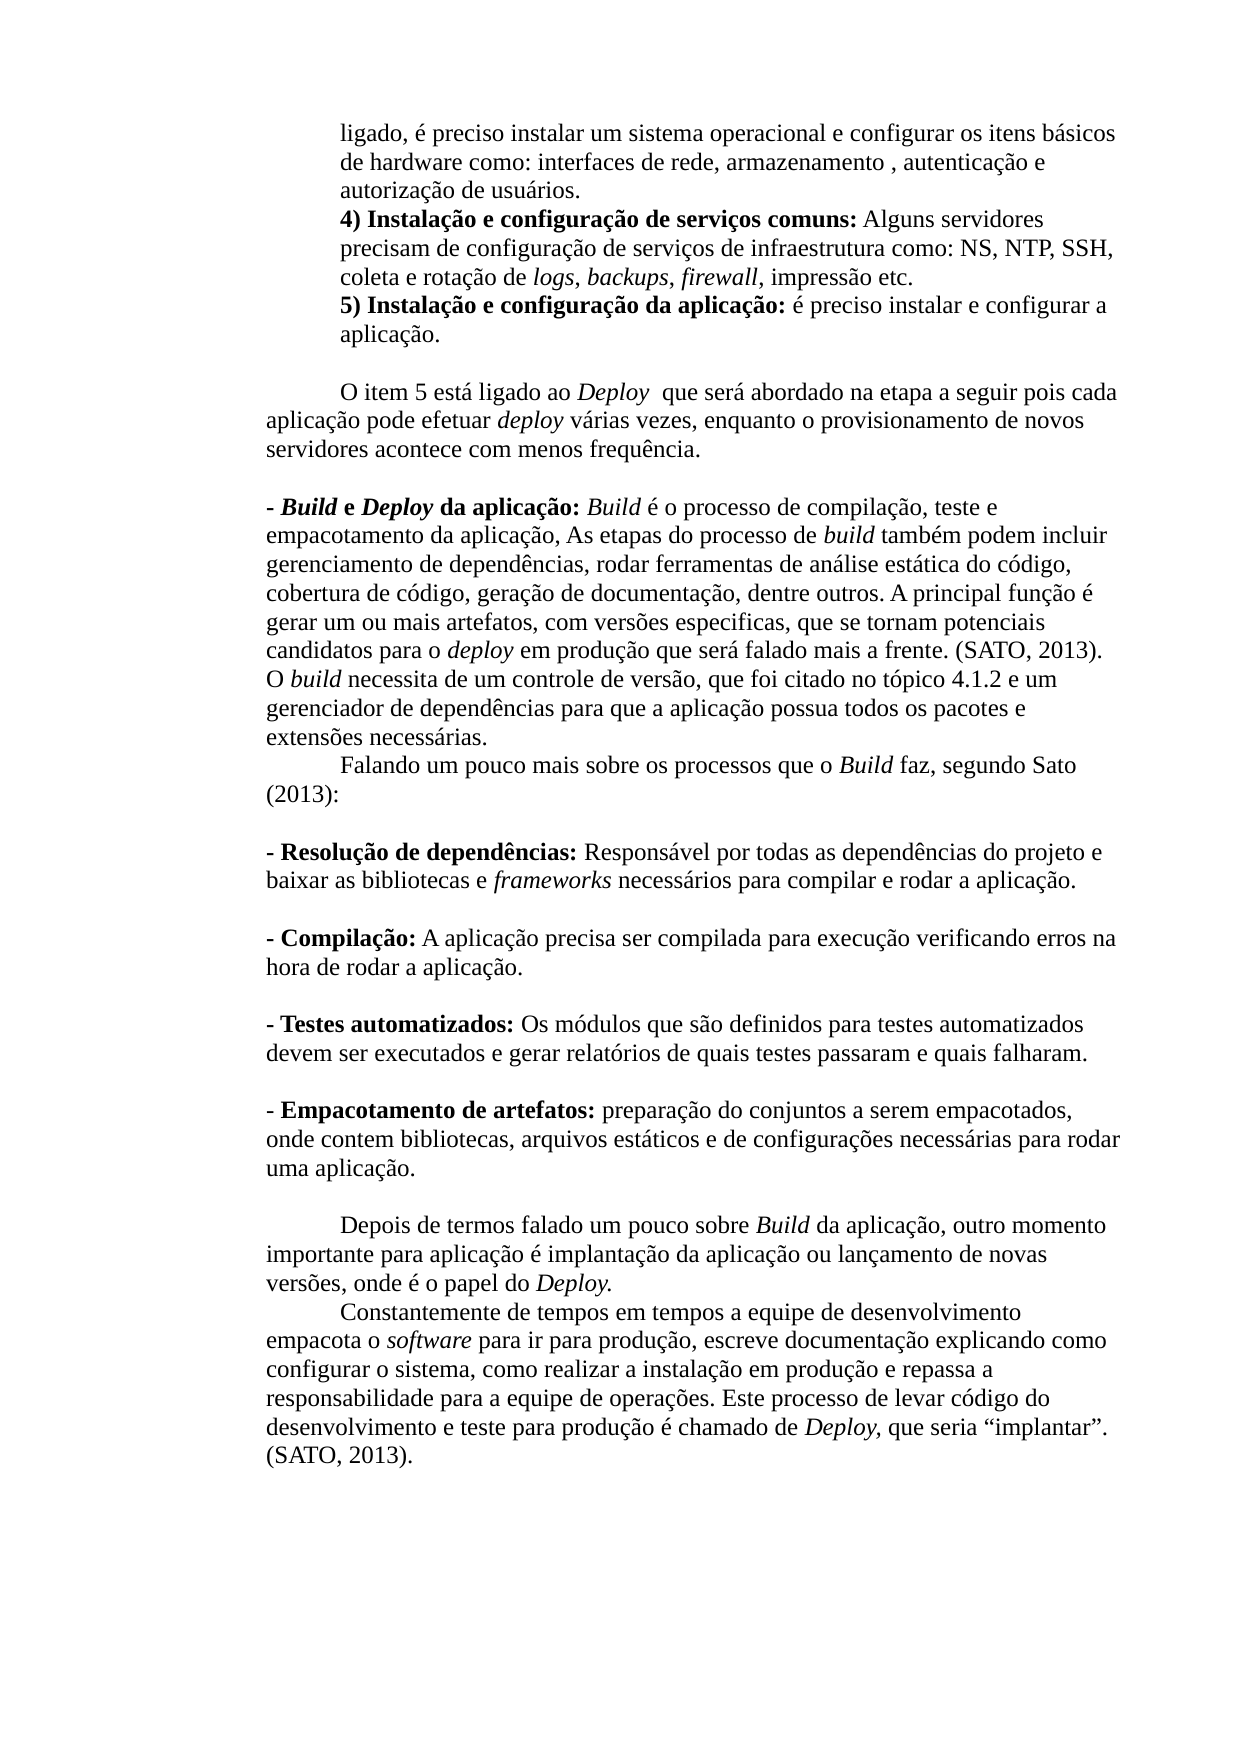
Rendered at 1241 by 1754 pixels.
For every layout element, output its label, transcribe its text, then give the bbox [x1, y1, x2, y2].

text - Testes automatizados: Os módulos que são definidos para testes automatizados devem ser executados e gerar relatórios de quais testes passaram e quais falharam. [118, 1009, 1122, 1067]
text - Compilação: A aplicação precisa ser compilada para execução verificando erros na hora de rodar a aplicação. [118, 923, 1122, 981]
text Falando um pouco mais sobre os processos que o Build faz, segundo Sato (2013): [118, 751, 1122, 808]
text Constantemente de tempos em tempos a equipe de desenvolvimento empacota o software para ir para produção, escreve documentação explicando como configurar o sistema, como realizar a instalação em produção e repassa a responsabilidade para a equipe de operações. Este processo de levar código do desenvolvimento e teste para produção é chamado de Deploy, que seria “implantar”. (SATO, 2013). [118, 1297, 1122, 1469]
text Depois de termos falado um pouco sobre Build da aplicação, outro momento importante para aplicação é implantação da aplicação ou lançamento de novas versões, onde é o papel do Deploy. [118, 1211, 1122, 1297]
text - Empacotamento de artefatos: preparação do conjuntos a serem empacotados, onde contem bibliotecas, arquivos estáticos e de configurações necessárias para rodar uma aplicação. [118, 1096, 1122, 1182]
text - Resolução de dependências: Responsável por todas as dependências do projeto e baixar as bibliotecas e frameworks necessários para compilar e rodar a aplicação. [118, 837, 1122, 923]
text ligado, é preciso instalar um sistema operacional e configurar os itens básicos de hardware como: interfaces de rede, armazenamento , autenticação e autorização de usuários. [192, 118, 1122, 204]
text O item 5 está ligado ao Deploy que será abordado na etapa a seguir pois cada aplicação pode efetuar deploy várias vezes, enquanto o provisionamento de novos servidores acontece com menos frequência. [192, 377, 1122, 463]
text 5) Instalação e configuração da aplicação: é preciso instalar e configurar a aplicação. [192, 291, 1122, 348]
text 4) Instalação e configuração de serviços comuns: Alguns servidores precisam de configuração de serviços de infraestrutura como: NS, NTP, SSH, coleta e rotação de logs, backups, firewall, impressão etc. [192, 204, 1122, 291]
text - Build e Deploy da aplicação: Build é o processo de compilação, teste e empacotamento da aplicação, As etapas do processo de build também podem incluir gerenciamento de dependências, rodar ferramentas de análise estática do código, cobertura de código, geração de documentação, dentre outros. A principal função é gerar um ou mais artefatos, com versões especificas, que se tornam potenciais candidatos para o deploy em produção que será falado mais a frente. (SATO, 2013). O build necessita de um controle de versão, que foi citado no tópico 4.1.2 e um gerenciador de dependências para que a aplicação possua todos os pacotes e extensões necessárias. [118, 492, 1122, 751]
